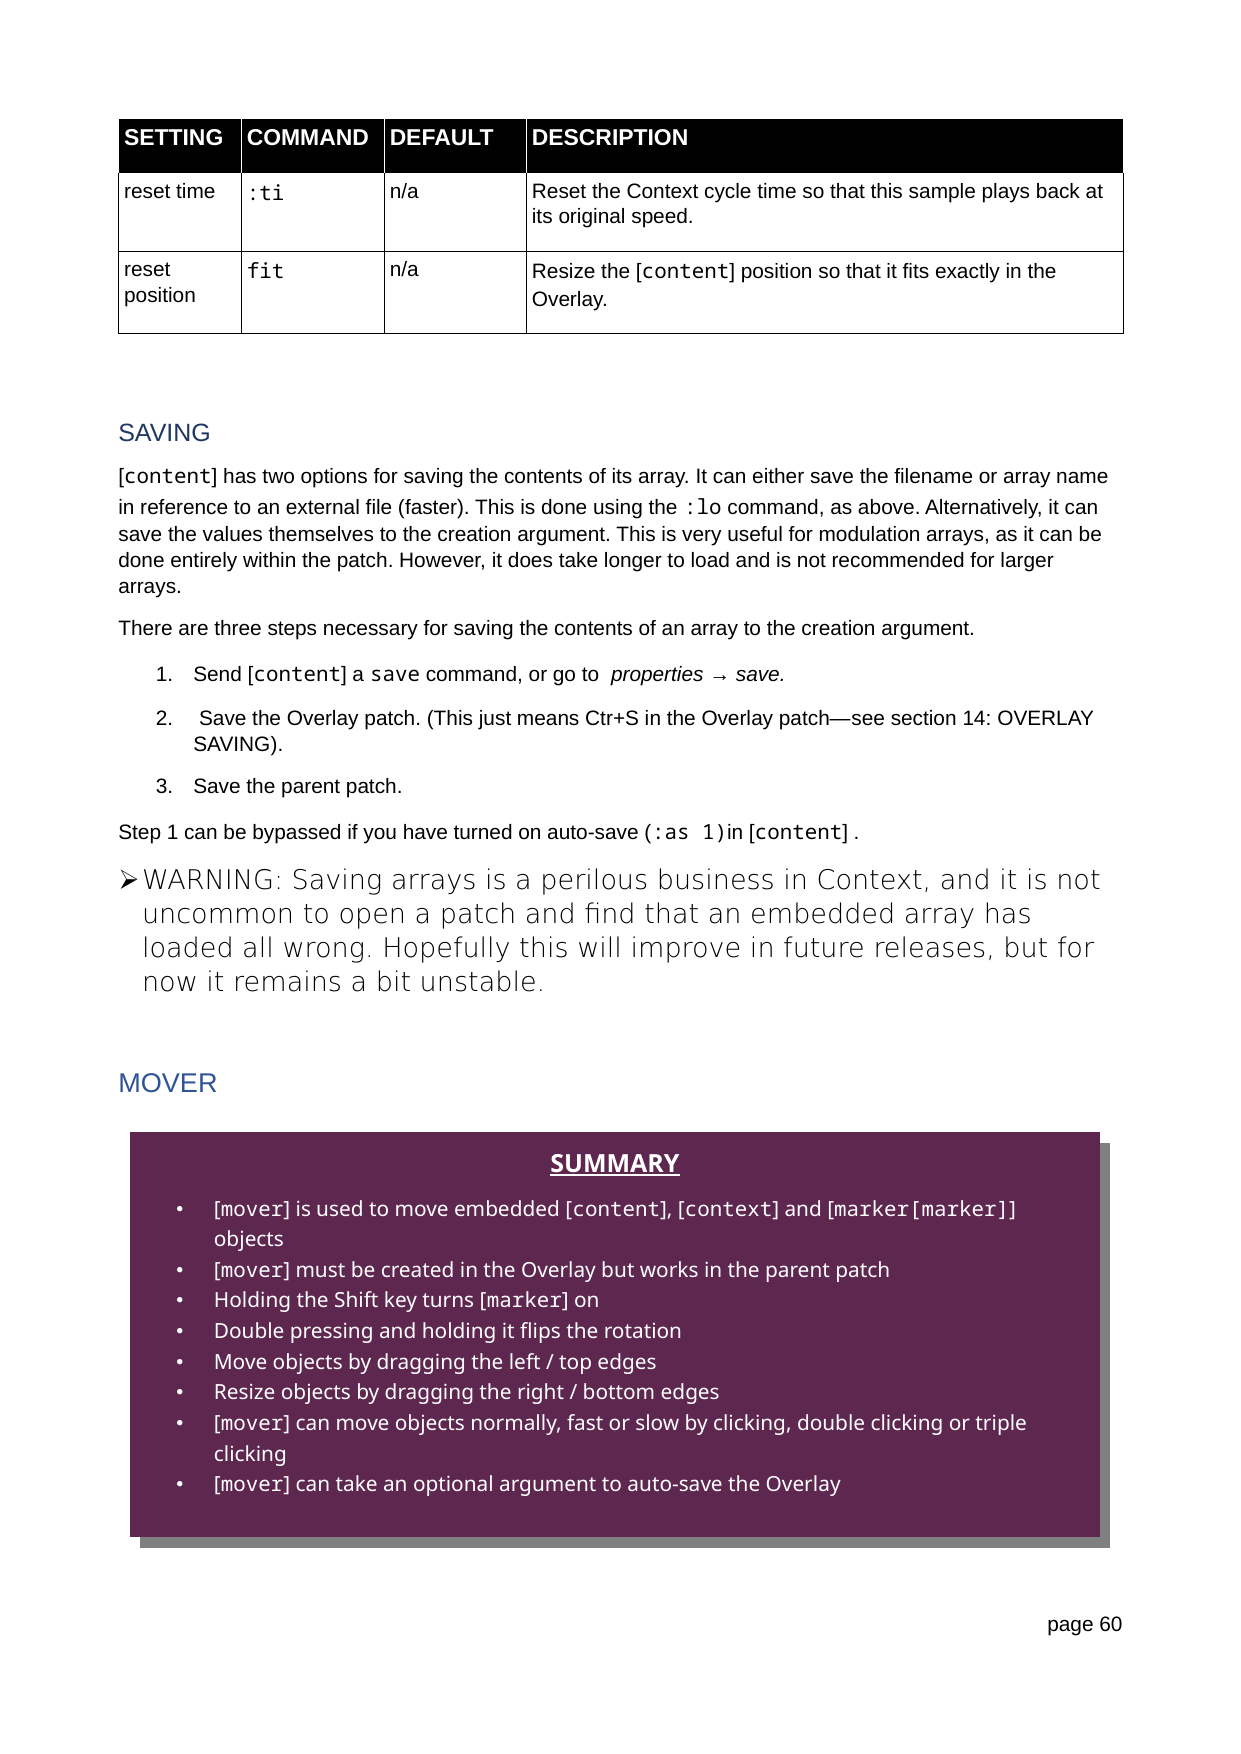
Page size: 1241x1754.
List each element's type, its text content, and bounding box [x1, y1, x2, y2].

list WARNING: Saving arrays is a perilous business in Context, and it is not uncommon to open a patch and find that an embedded array has loaded all wrong. Hopefully this will improve in future releases, but for now it remains a bit unstable. [118, 864, 1122, 998]
text There are three steps necessary for saving the contents of an array to the creation argument. [118, 616, 1122, 640]
table_cell n/a [385, 252, 526, 333]
text Step 1 can be bypassed if you have turned on auto-save (:as 1)in [content] . [118, 817, 1122, 845]
table_cell Reset the Context cycle time so that this sample plays back at its original speed. [527, 174, 1123, 251]
table_cell :ti [242, 174, 384, 251]
table_cell Resize the [content] position so that it fits exactly in the Overlay. [527, 252, 1123, 333]
table_header DEFAULT [385, 119, 526, 173]
list Save the Overlay patch. (This just means Ctr+S in the Overlay patch—see section 14: OVERLAY SAVING). [156, 706, 1122, 756]
table_cell reset time [119, 174, 241, 251]
list Move objects by dragging the left / top edges [176, 1347, 1091, 1375]
list [mover] can move objects normally, fast or slow by clicking, double clicking or triple clicking [176, 1408, 1091, 1467]
list Resize objects by dragging the right / bottom edges [176, 1377, 1091, 1406]
text [content] has two options for saving the contents of its array. It can either save the filename or array name in reference to an external file (faster). This is done using the :lo command, as above. Alternatively, it can save the values themselves to the creation argument. This is very useful for modulation arrays, as it can be done entirely within the patch. However, it does take longer to load and is not recommended for larger arrays. [118, 461, 1122, 598]
list [mover] must be created in the Overlay but works in the parent patch [176, 1255, 1091, 1283]
list Save the parent patch. [156, 774, 1122, 798]
table_cell reset position [119, 252, 241, 333]
subtitle SAVING [118, 418, 1122, 447]
table_cell fit [242, 252, 384, 333]
subtitle SUMMARY [139, 1145, 1091, 1179]
subtitle MOVER [118, 1067, 1122, 1098]
list Double pressing and holding it flips the rotation [176, 1316, 1091, 1345]
table_header SETTING [119, 119, 241, 173]
list Holding the Shift key turns [marker] on [176, 1286, 1091, 1314]
table_header DESCRIPTION [527, 119, 1123, 173]
list [mover] is used to move embedded [content], [context] and [marker[marker]] objects [176, 1194, 1091, 1253]
table_header COMMAND [242, 119, 384, 173]
list [mover] can take an optional argument to auto-save the Overlay [176, 1469, 1091, 1498]
list Send [content] a save command, or go to properties → save. [156, 659, 1122, 687]
table_cell n/a [385, 174, 526, 251]
